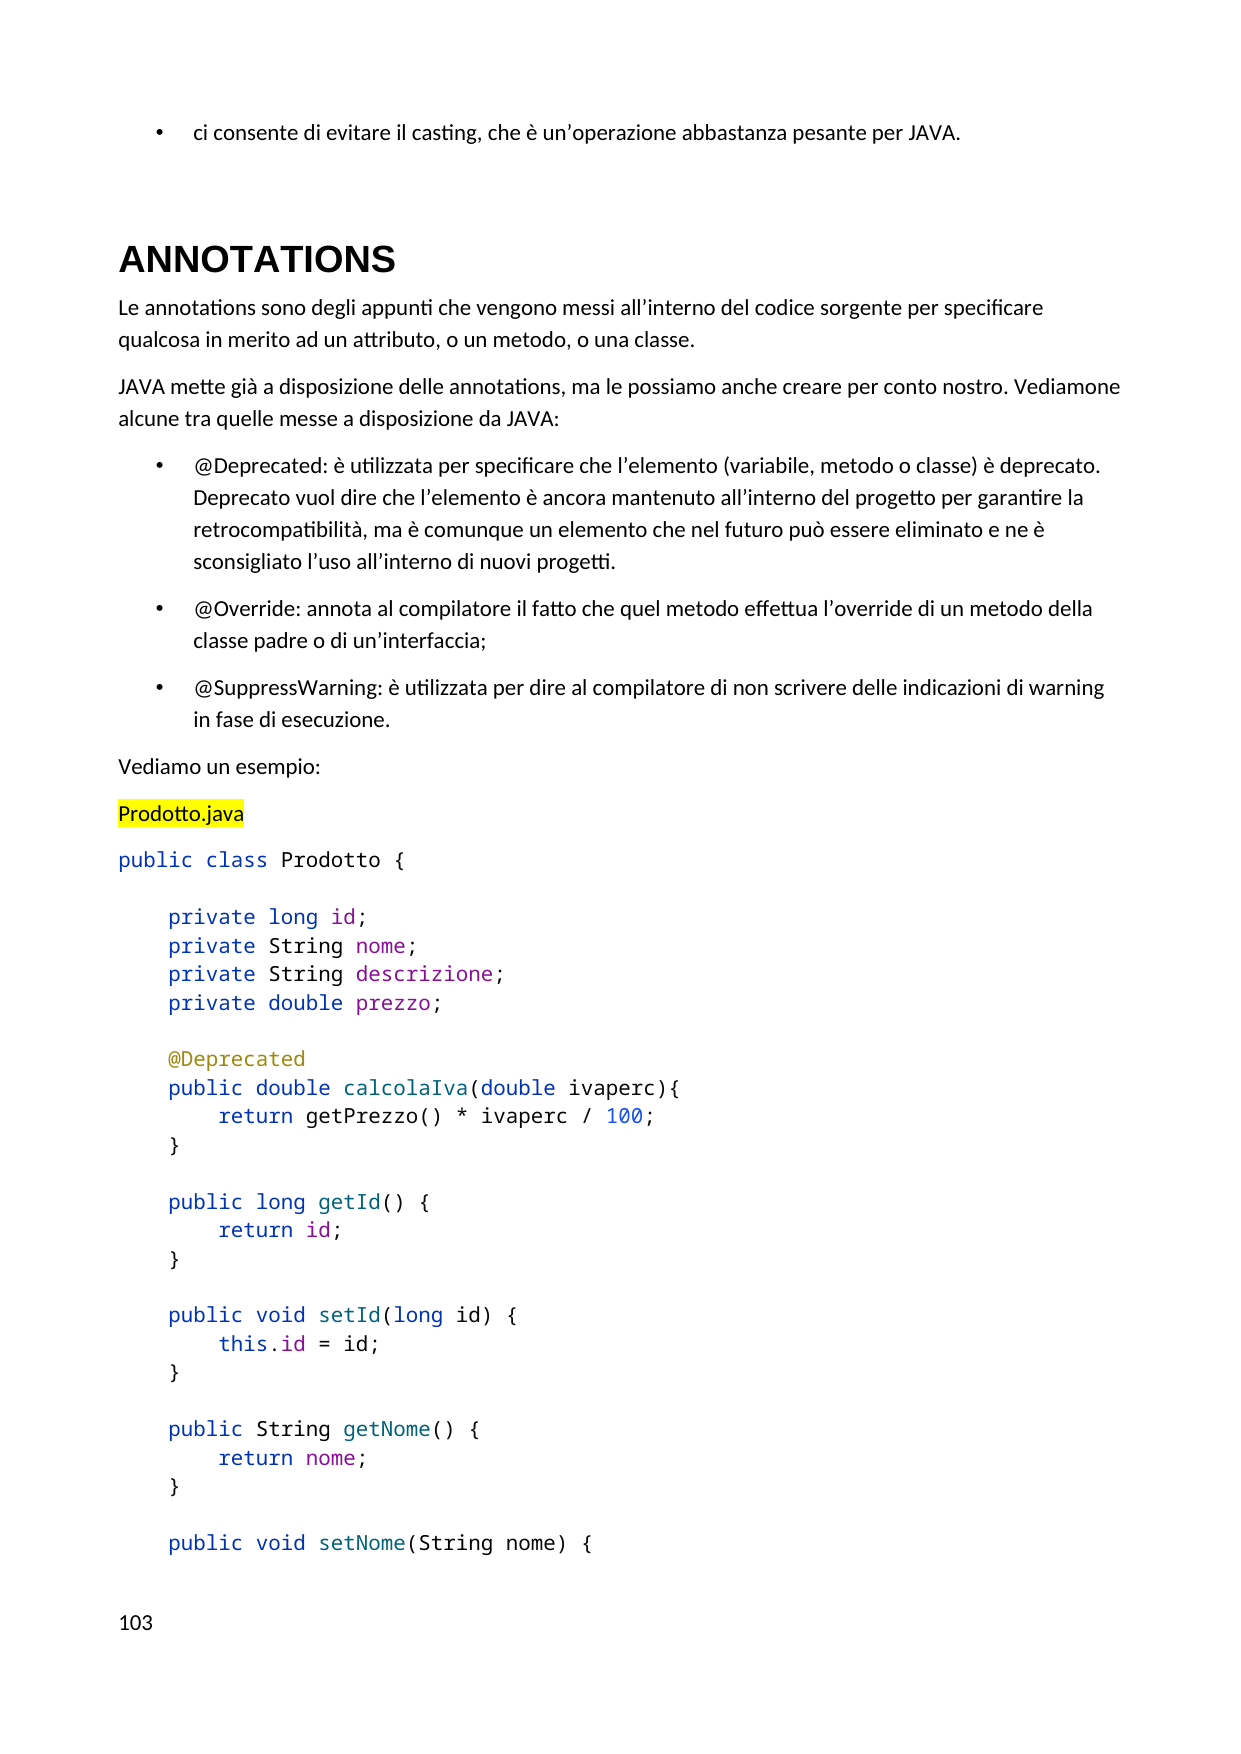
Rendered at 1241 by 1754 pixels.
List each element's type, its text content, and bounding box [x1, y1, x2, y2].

list ci consente di evitare il casting, che è un’operazione abbastanza pesante per JAVA. [156, 118, 1122, 146]
list @Deprecated: è utilizzata per specificare che l’elemento (variabile, metodo o classe) è deprecato. Deprecato vuol dire che l’elemento è ancora mantenuto all’interno del progetto per garantire la retrocompatibilità, ma è comunque un elemento che nel futuro può essere eliminato e ne è sconsigliato l’uso all’interno di nuovi progetti. [156, 451, 1122, 575]
subtitle ANNOTATIONS [118, 237, 1122, 280]
list @Override: annota al compilatore il fatto che quel metodo effettua l’override di un metodo della classe padre o di un’interfaccia; [156, 594, 1122, 654]
text public class Prodotto { private long id; private String nome; private String descrizione; private double prezzo; @Deprecated public double calcolaIva(double ivaperc){ return getPrezzo() * ivaperc / 100; } public long getId() { return id; } public void setId(long id) { this.id = id; } public String getNome() { return nome; } public void setNome(String nome) { [118, 846, 1122, 1556]
text JAVA mette già a disposizione delle annotations, ma le possiamo anche creare per conto nostro. Vediamone alcune tra quelle messe a disposizione da JAVA: [118, 372, 1122, 432]
text Vediamo un esempio: [118, 752, 1122, 780]
text Le annotations sono degli appunti che vengono messi all’interno del codice sorgente per specificare qualcosa in merito ad un attributo, o un metodo, o una classe. [118, 293, 1122, 353]
text Prodotto.java [118, 799, 1122, 827]
list @SuppressWarning: è utilizzata per dire al compilatore di non scrivere delle indicazioni di warning in fase di esecuzione. [156, 673, 1122, 733]
